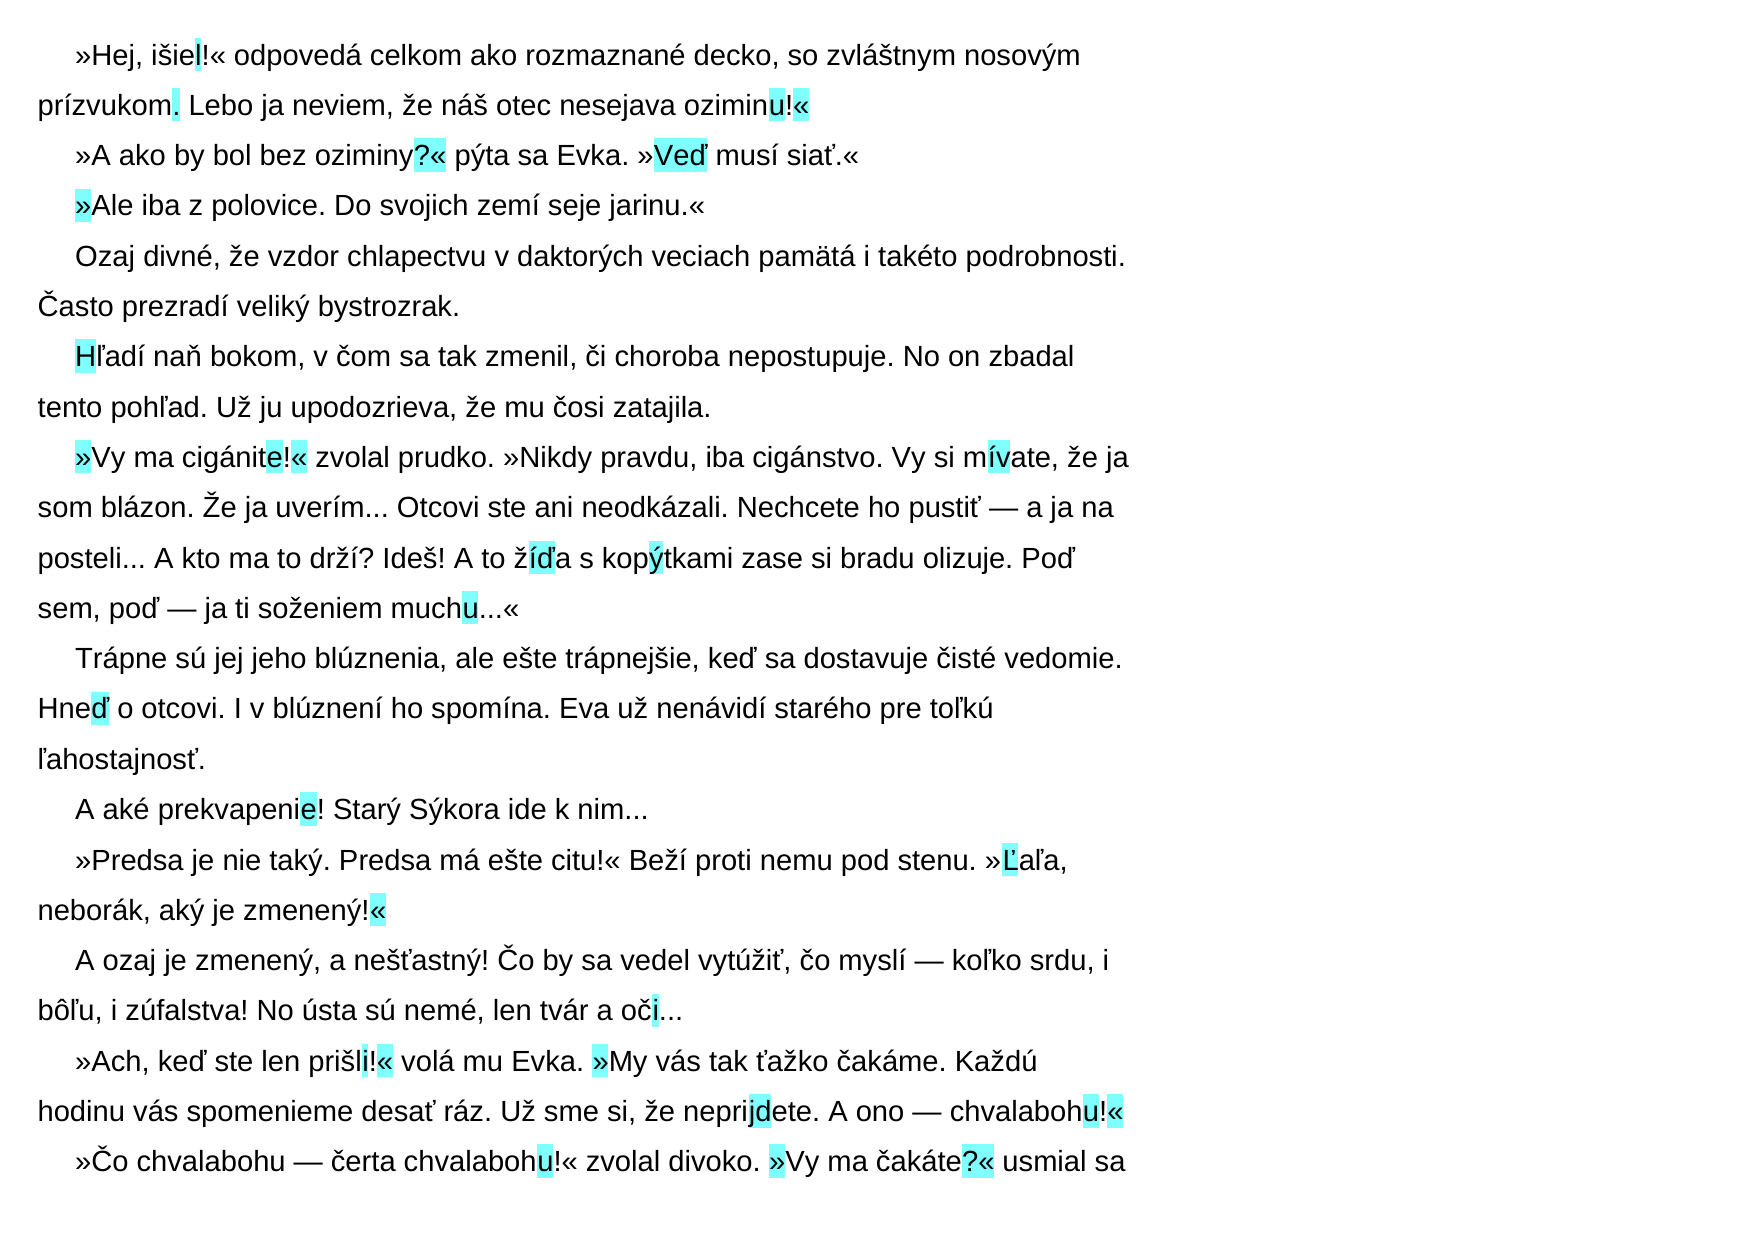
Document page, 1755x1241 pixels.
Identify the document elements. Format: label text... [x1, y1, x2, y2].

text »Čo chvalabohu — čerta chvalabohu!« zvolal divoko. »Vy ma čakáte?« usmial sa [37, 1144, 1130, 1178]
text Ozaj divné, že vzdor chlapectvu v daktorých veciach pamätá i takéto podrobnosti. Často prezradí veliký bystrozrak. [37, 239, 1130, 323]
text »Ale iba z polovice. Do svojich zemí seje jarinu.« [37, 188, 1130, 222]
text A aké prekvapenie! Starý Sýkora ide k nim... [37, 792, 1130, 826]
text Hľadí naň bokom, v čom sa tak zmenil, či choroba nepostupuje. No on zbadal tento pohľad. Už ju upodozrieva, že mu čosi zatajila. [37, 339, 1130, 423]
text Trápne sú jej jeho blúznenia, ale ešte trápnejšie, keď sa dostavuje čisté vedomie. Hneď o otcovi. I v blúznení ho spomína. Eva už nenávidí starého pre toľkú ľahostajnosť. [37, 641, 1130, 775]
text A ozaj je zmenený, a nešťastný! Čo by sa vedel vytúžiť, čo myslí — koľko srdu, i bôľu, i zúfalstva! No ústa sú nemé, len tvár a oči... [37, 943, 1130, 1027]
text »A ako by bol bez oziminy?« pýta sa Evka. »Veď musí siať.« [37, 138, 1130, 172]
text »Hej, išiel!« odpovedá celkom ako rozmaznané decko, so zvláštnym nosovým prízvukom. Lebo ja neviem, že náš otec nesejava oziminu!« [37, 37, 1130, 121]
text »Vy ma cigánite!« zvolal prudko. »Nikdy pravdu, iba cigánstvo. Vy si mívate, že ja som blázon. Že ja uverím... Otcovi ste ani neodkázali. Nechcete ho pustiť — a ja na posteli... A kto ma to drží? Ideš! A to žíďa s kopýtkami zase si bradu olizuje. Poď sem, poď — ja ti soženiem muchu...« [37, 440, 1130, 624]
text »Predsa je nie taký. Predsa má ešte citu!« Beží proti nemu pod stenu. »Ľaľa, neborák, aký je zmenený!« [37, 842, 1130, 926]
text »Ach, keď ste len prišli!« volá mu Evka. »My vás tak ťažko čakáme. Každú hodinu vás spomenieme desať ráz. Už sme si, že neprijdete. A ono — chvalabohu!« [37, 1044, 1130, 1128]
